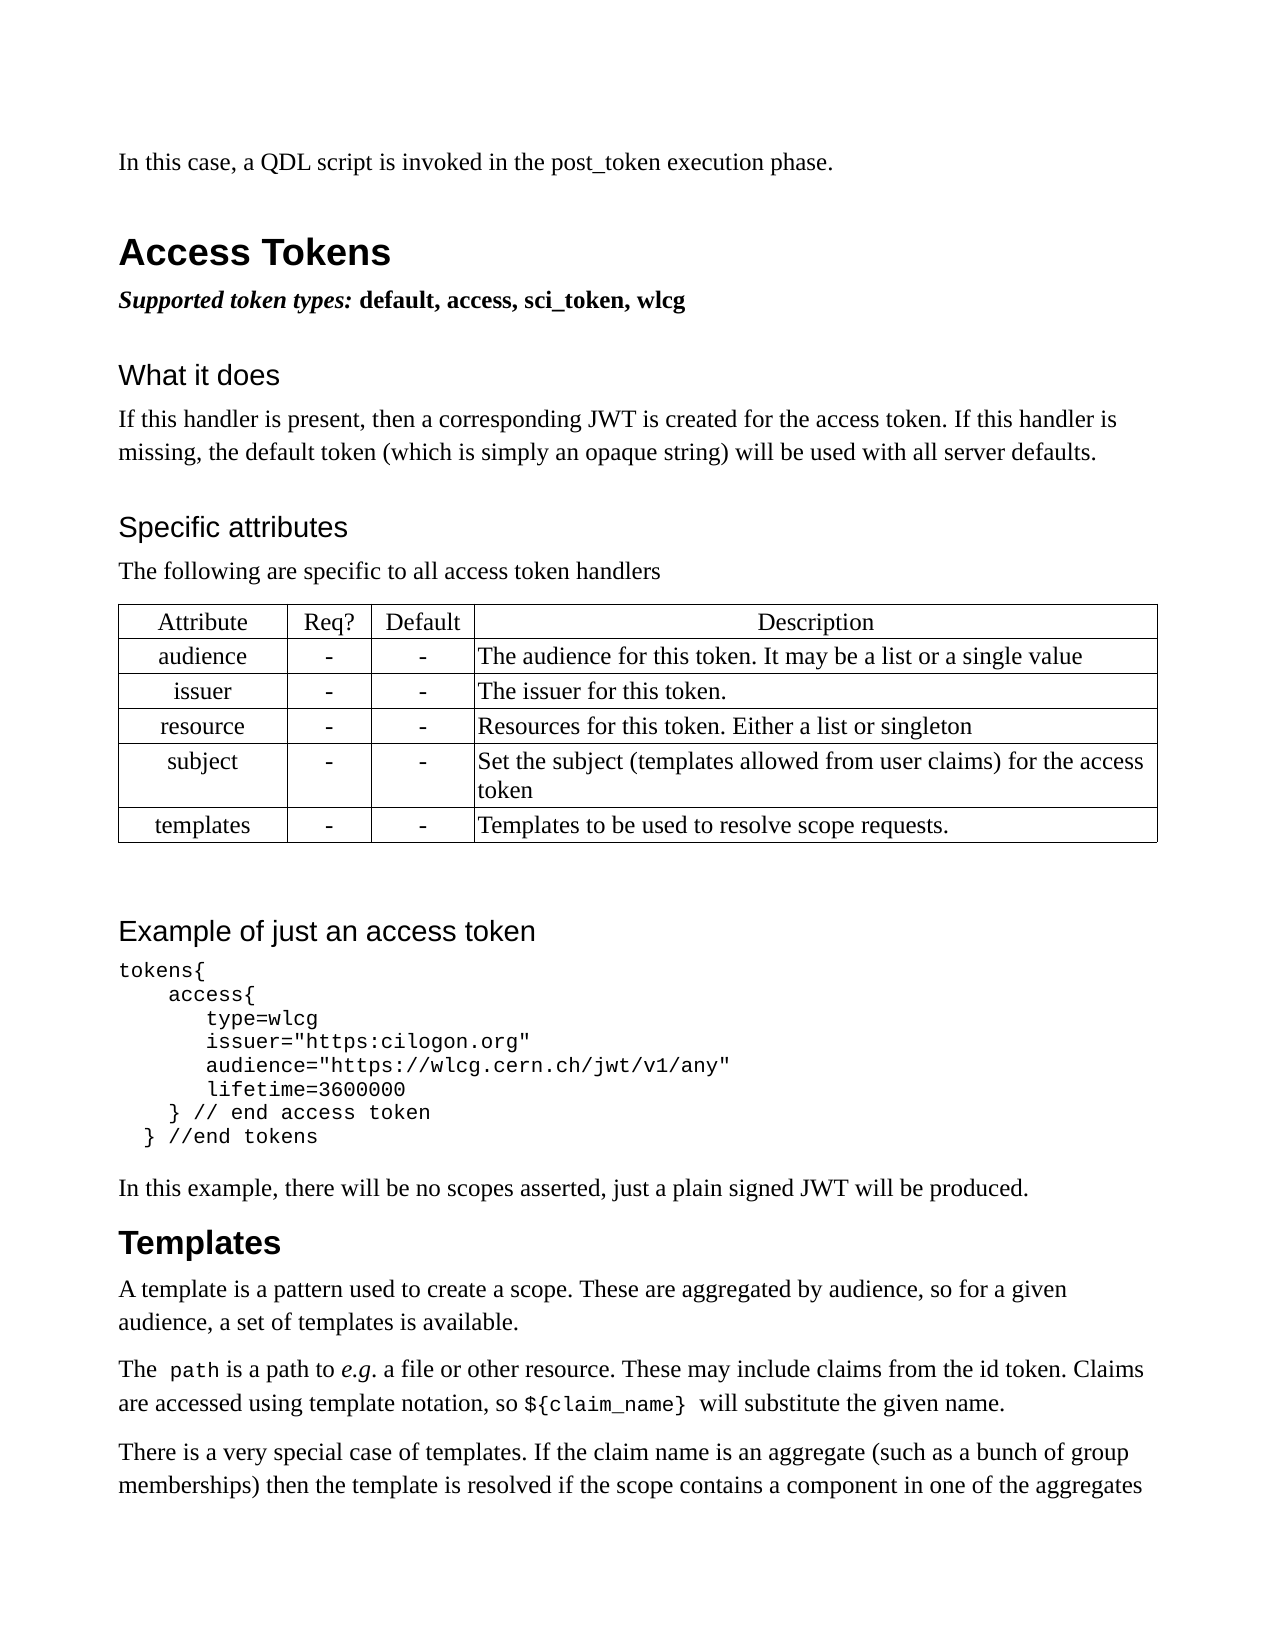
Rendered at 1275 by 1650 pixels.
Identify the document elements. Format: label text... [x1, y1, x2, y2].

table_cell - [288, 674, 371, 708]
text The path is a path to e.g. a file or other resource. These may include claims from the id token. Claims are accessed using template notation, so ${claim_name} will substitute the given name. [118, 1354, 1157, 1418]
table_cell - [372, 808, 474, 842]
subtitle Example of just an access token [118, 914, 1157, 948]
text In this example, there will be no scopes asserted, just a plain signed JWT will be produced. [118, 1173, 1157, 1202]
subtitle What it does [118, 358, 1157, 392]
table_header Default [372, 605, 474, 638]
table_cell resource [119, 709, 287, 743]
text The following are specific to all access token handlers [118, 556, 1157, 584]
table_cell - [372, 639, 474, 673]
table_cell - [372, 674, 474, 708]
table_cell subject [119, 744, 287, 807]
table_cell issuer [119, 674, 287, 708]
text Supported token types: default, access, sci_token, wlcg [118, 286, 1157, 314]
table_header Description [475, 605, 1157, 638]
table_cell Set the subject (templates allowed from user claims) for the access token [475, 744, 1157, 807]
table_header Req? [288, 605, 371, 638]
subtitle Templates [118, 1223, 1157, 1261]
table_cell - [288, 744, 371, 807]
subtitle Specific attributes [118, 510, 1157, 543]
text If this handler is present, then a corresponding JWT is created for the access token. If this handler is missing, the default token (which is simply an opaque string) will be used with all server defaults. [118, 404, 1157, 466]
table_cell - [372, 744, 474, 807]
table_cell Templates to be used to resolve scope requests. [475, 808, 1157, 842]
table_cell - [288, 709, 371, 743]
table_cell The issuer for this token. [475, 674, 1157, 708]
subtitle Access Tokens [118, 229, 1157, 273]
table_cell audience [119, 639, 287, 673]
table_cell - [288, 808, 371, 842]
table_cell The audience for this token. It may be a list or a single value [475, 639, 1157, 673]
table_cell - [372, 709, 474, 743]
table_cell Resources for this token. Either a list or singleton [475, 709, 1157, 743]
text A template is a pattern used to create a scope. These are aggregated by audience, so for a given audience, a set of templates is available. [118, 1274, 1157, 1336]
text tokens{ access{ type=wlcg issuer="https:cilogon.org" audience="https://wlcg.cern.ch/jwt/v1/any" lifetime=3600000 } // end access token } //end tokens [118, 960, 1157, 1149]
text In this case, a QDL script is invoked in the post_token execution phase. [118, 147, 1157, 176]
table_cell templates [119, 808, 287, 842]
table_cell - [288, 639, 371, 673]
table_header Attribute [119, 605, 287, 638]
text There is a very special case of templates. If the claim name is an aggregate (such as a bunch of group memberships) then the template is resolved if the scope contains a component in one of the aggregates [118, 1437, 1157, 1499]
